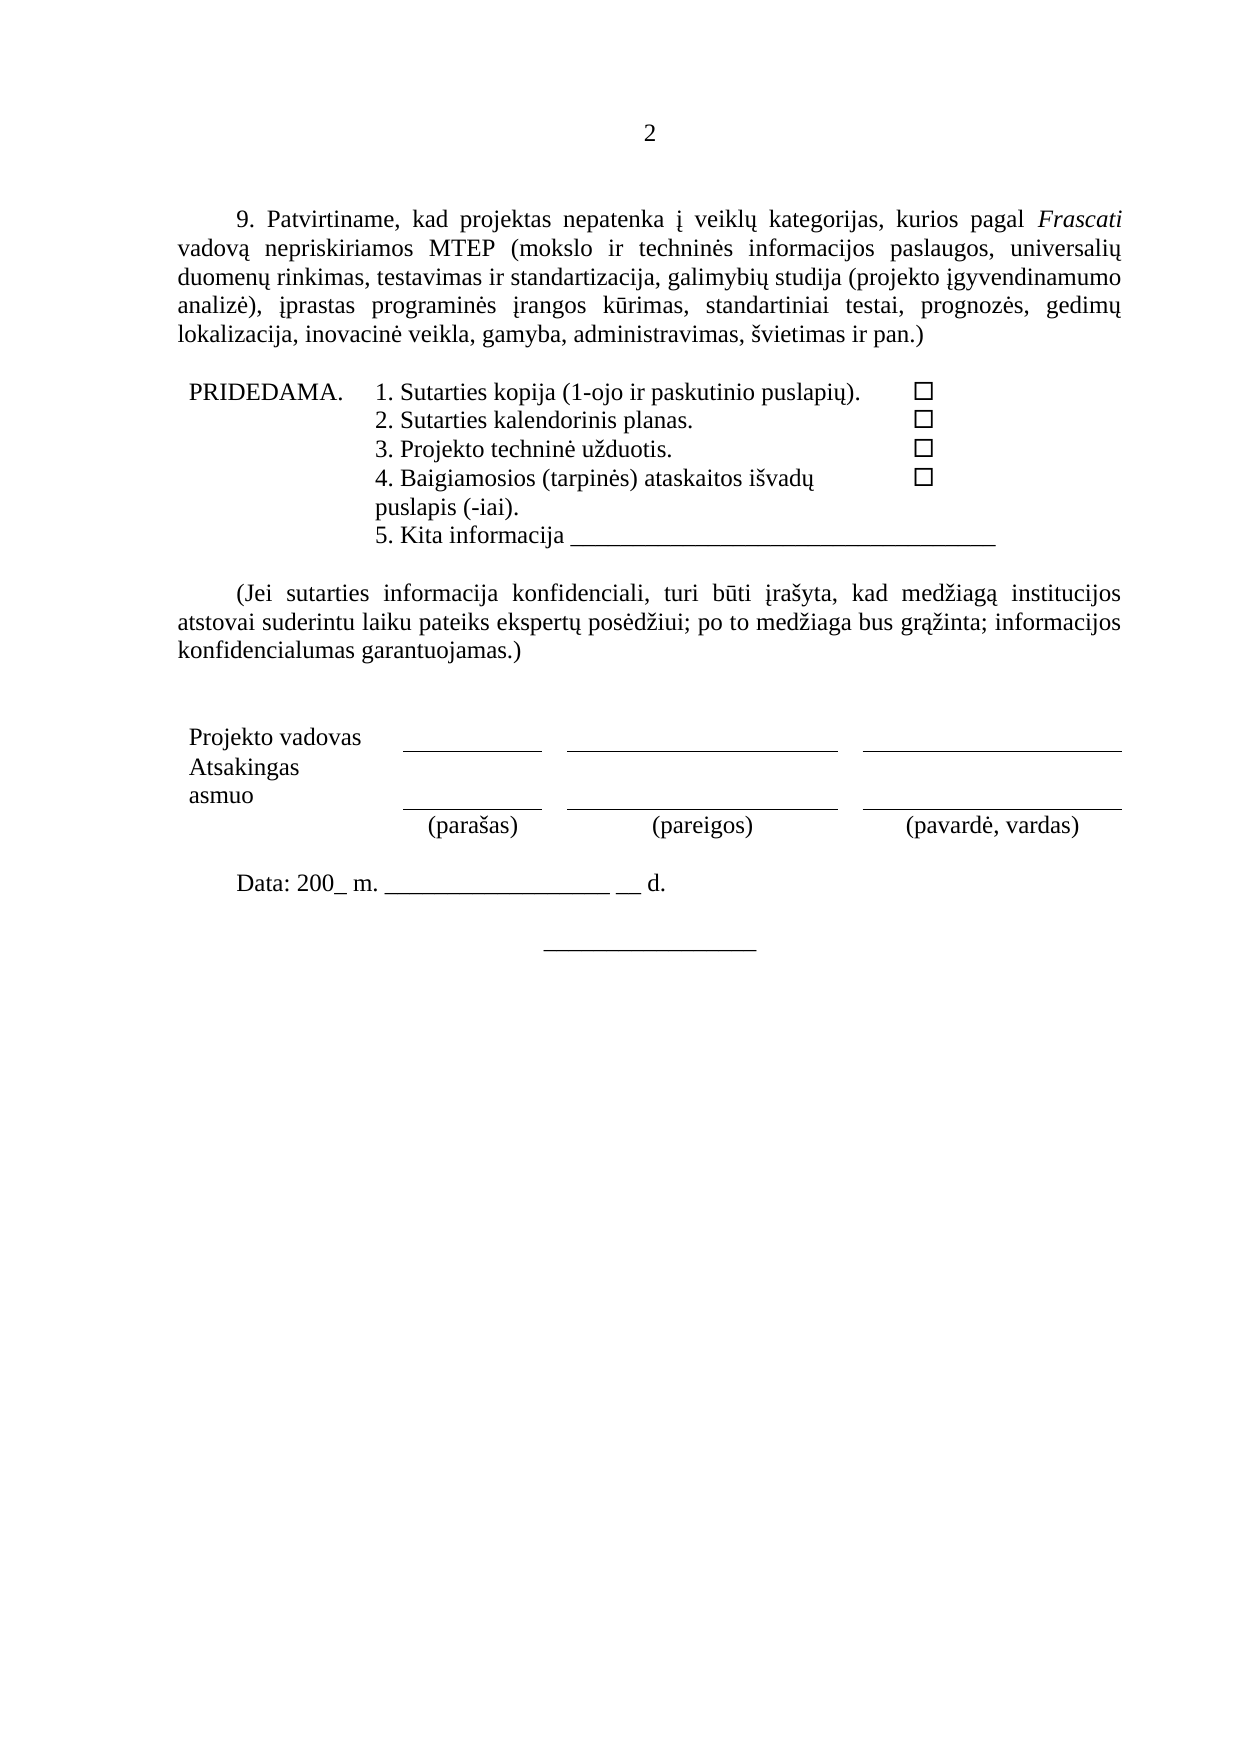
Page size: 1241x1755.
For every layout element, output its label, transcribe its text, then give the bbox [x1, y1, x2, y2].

table_header 1. Sutarties kopija (1-ojo ir paskutinio puslapių). [364, 377, 901, 406]
table_cell [] [901, 463, 1122, 521]
table_cell [177, 809, 378, 839]
table_cell (parašas) [403, 810, 542, 839]
table_header [403, 722, 542, 751]
table_cell [177, 463, 363, 521]
table_cell 5. Kita informacija __________________________________ [364, 521, 1122, 549]
table_header Pridedama. [177, 377, 363, 406]
text Data: 200_ m. __________________ __ d. [177, 868, 1122, 896]
table_cell 4. Baigiamosios (tarpinės) ataskaitos išvadų puslapis (-iai). [364, 463, 901, 521]
text (Jei sutarties informacija konfidenciali, turi būti įrašyta, kad medžiagą institucijos atstovai suderintu laiku pateiks ekspertų posėdžiui; po to medžiaga bus grąžinta; informacijos konfidencialumas garantuojamas.) [177, 578, 1122, 664]
text 9. Patvirtiname, kad projektas nepatenka į veiklų kategorijas, kurios pagal Frascati vadovą nepriskiriamos MTEP (mokslo ir techninės informacijos paslaugos, universalių duomenų rinkimas, testavimas ir standartizacija, galimybių studija (projekto įgyvendinamumo analizė), įprastas programinės įrangos kūrimas, standartiniai testai, prognozės, gedimų lokalizacija, inovacinė veikla, gamyba, administravimas, švietimas ir pan.) [177, 204, 1122, 348]
table_cell [542, 809, 567, 839]
table_cell [177, 434, 363, 463]
table_cell [838, 809, 863, 839]
table_cell [542, 751, 567, 809]
table_header [] [901, 377, 1122, 406]
table_cell 3. Projekto techninė užduotis. [364, 434, 901, 463]
table_cell [838, 751, 863, 809]
table_header [542, 722, 567, 751]
text _________________ [177, 925, 1122, 954]
table_cell [863, 752, 1122, 809]
table_header [567, 722, 838, 751]
table_cell Atsakingas asmuo [177, 751, 378, 809]
table_cell [] [901, 434, 1122, 463]
table_cell [177, 521, 363, 549]
table_cell [567, 752, 838, 809]
table_cell [] [901, 406, 1122, 434]
table_cell 2. Sutarties kalendorinis planas. [364, 406, 901, 434]
table_cell [379, 751, 403, 809]
table_header [838, 722, 863, 751]
table_header Projekto vadovas [177, 722, 378, 751]
table_header [379, 722, 403, 751]
table_cell [177, 406, 363, 434]
table_header [863, 722, 1122, 751]
table_cell [403, 752, 542, 809]
table_cell [379, 809, 403, 839]
table_cell (pareigos) [567, 810, 838, 839]
table_cell (pavardė, vardas) [863, 810, 1122, 839]
